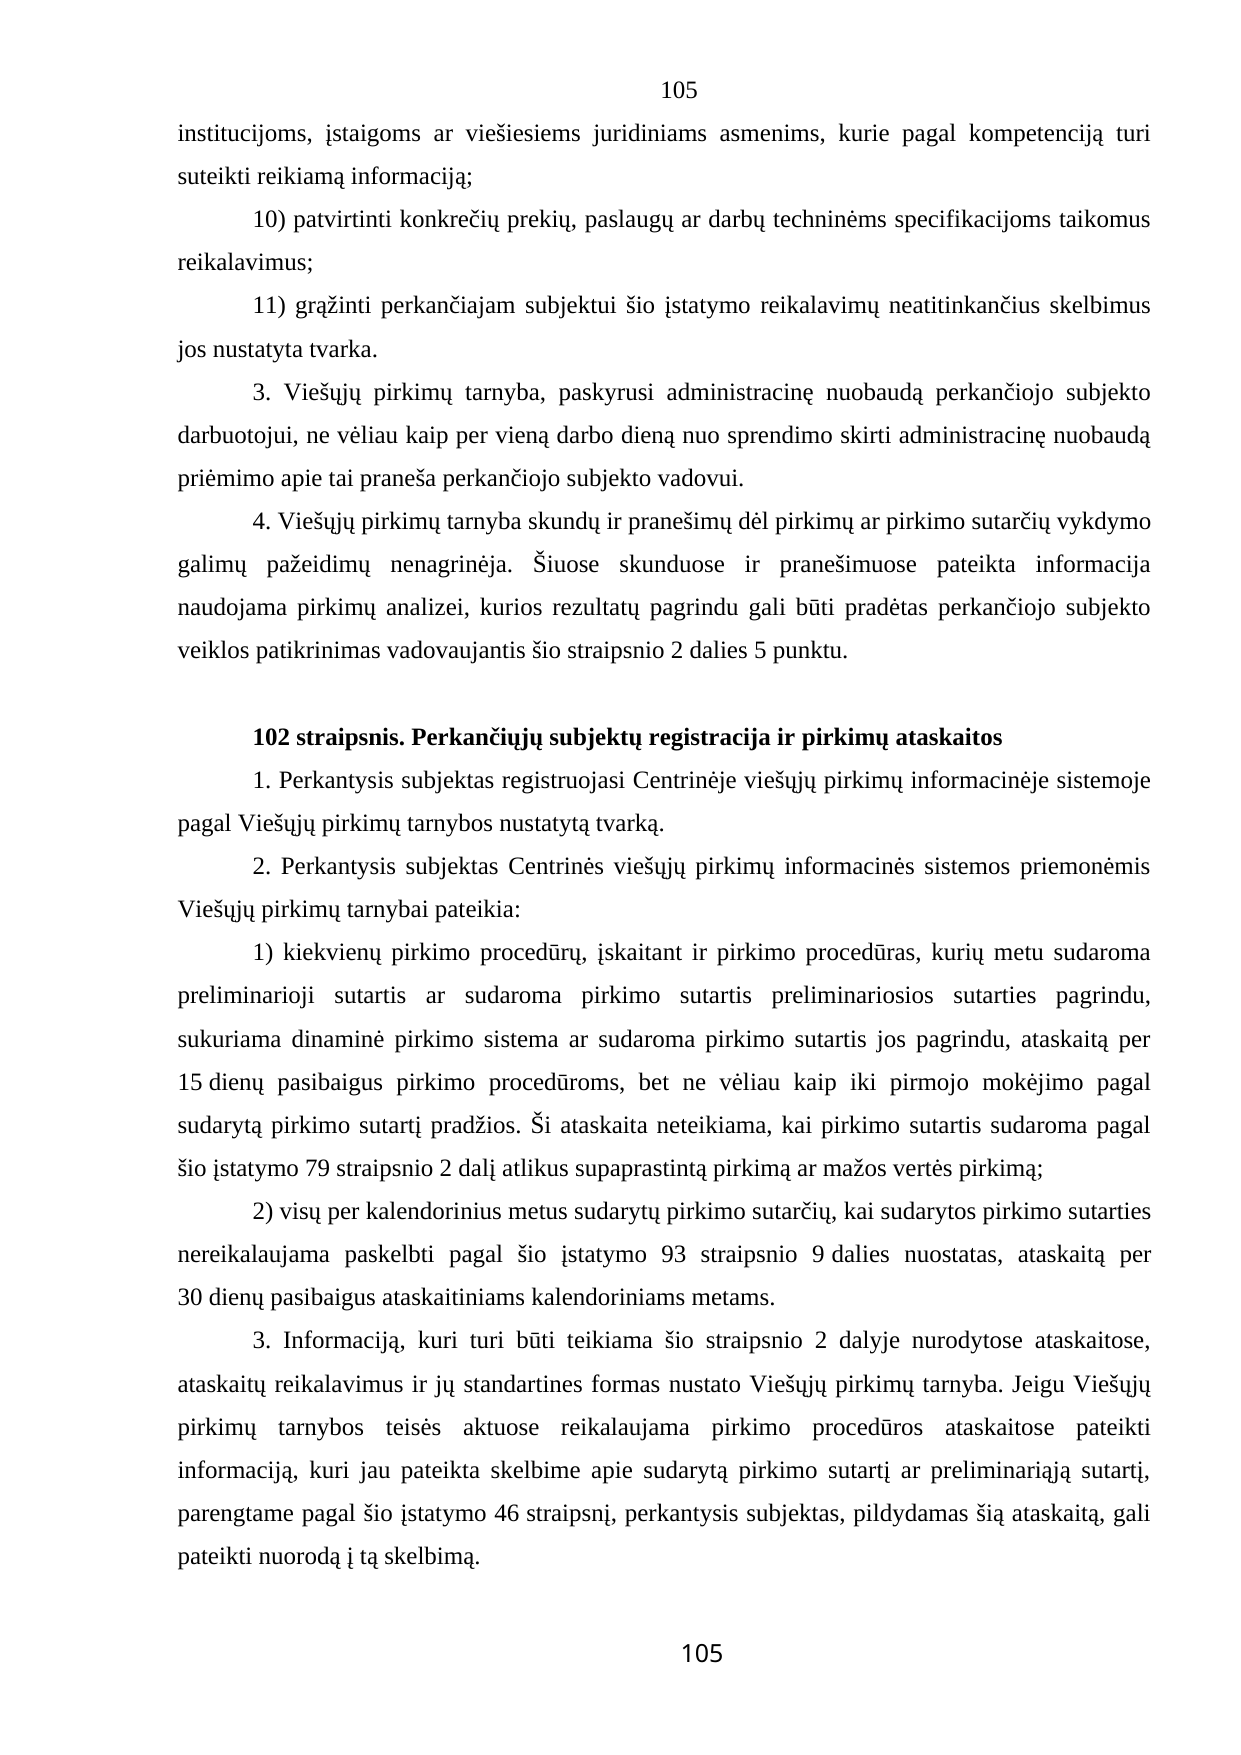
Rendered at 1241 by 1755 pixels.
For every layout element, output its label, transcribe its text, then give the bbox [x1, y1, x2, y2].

text 4. Viešųjų pirkimų tarnyba skundų ir pranešimų dėl pirkimų ar pirkimo sutarčių vykdymo galimų pažeidimų nenagrinėja. Šiuose skunduose ir pranešimuose pateikta informacija naudojama pirkimų analizei, kurios rezultatų pagrindu gali būti pradėtas perkančiojo subjekto veiklos patikrinimas vadovaujantis šio straipsnio 2 dalies 5 punktu. [177, 506, 1152, 664]
text 2. Perkantysis subjektas Centrinės viešųjų pirkimų informacinės sistemos priemonėmis Viešųjų pirkimų tarnybai pateikia: [177, 851, 1152, 923]
text institucijoms, įstaigoms ar viešiesiems juridiniams asmenims, kurie pagal kompetenciją turi suteikti reikiamą informaciją; [177, 118, 1152, 190]
text 3. Viešųjų pirkimų tarnyba, paskyrusi administracinę nuobaudą perkančiojo subjekto darbuotojui, ne vėliau kaip per vieną darbo dieną nuo sprendimo skirti administracinę nuobaudą priėmimo apie tai praneša perkančiojo subjekto vadovui. [177, 377, 1152, 492]
text 3. Informaciją, kuri turi būti teikiama šio straipsnio 2 dalyje nurodytose ataskaitose, ataskaitų reikalavimus ir jų standartines formas nustato Viešųjų pirkimų tarnyba. Jeigu Viešųjų pirkimų tarnybos teisės aktuose reikalaujama pirkimo procedūros ataskaitose pateikti informaciją, kuri jau pateikta skelbime apie sudarytą pirkimo sutartį ar preliminariąją sutartį, parengtame pagal šio įstatymo 46 straipsnį, perkantysis subjektas, pildydamas šią ataskaitą, gali pateikti nuorodą į tą skelbimą. [177, 1326, 1152, 1570]
text 1) kiekvienų pirkimo procedūrų, įskaitant ir pirkimo procedūras, kurių metu sudaroma preliminarioji sutartis ar sudaroma pirkimo sutartis preliminariosios sutarties pagrindu, sukuriama dinaminė pirkimo sistema ar sudaroma pirkimo sutartis jos pagrindu, ataskaitą per 15 dienų pasibaigus pirkimo procedūroms, bet ne vėliau kaip iki pirmojo mokėjimo pagal sudarytą pirkimo sutartį pradžios. Ši ataskaita neteikiama, kai pirkimo sutartis sudaroma pagal šio įstatymo 79 straipsnio 2 dalį atlikus supaprastintą pirkimą ar mažos vertės pirkimą; [177, 937, 1152, 1182]
text 2) visų per kalendorinius metus sudarytų pirkimo sutarčių, kai sudarytos pirkimo sutarties nereikalaujama paskelbti pagal šio įstatymo 93 straipsnio 9 dalies nuostatas, ataskaitą per 30 dienų pasibaigus ataskaitiniams kalendoriniams metams. [177, 1196, 1152, 1311]
text 10) patvirtinti konkrečių prekių, paslaugų ar darbų techninėms specifikacijoms taikomus reikalavimus; [177, 204, 1152, 276]
text 102 straipsnis. Perkančiųjų subjektų registracija ir pirkimų ataskaitos [177, 722, 1152, 751]
text 1. Perkantysis subjektas registruojasi Centrinėje viešųjų pirkimų informacinėje sistemoje pagal Viešųjų pirkimų tarnybos nustatytą tvarką. [177, 765, 1152, 837]
text 11) grąžinti perkančiajam subjektui šio įstatymo reikalavimų neatitinkančius skelbimus jos nustatyta tvarka. [177, 291, 1152, 362]
